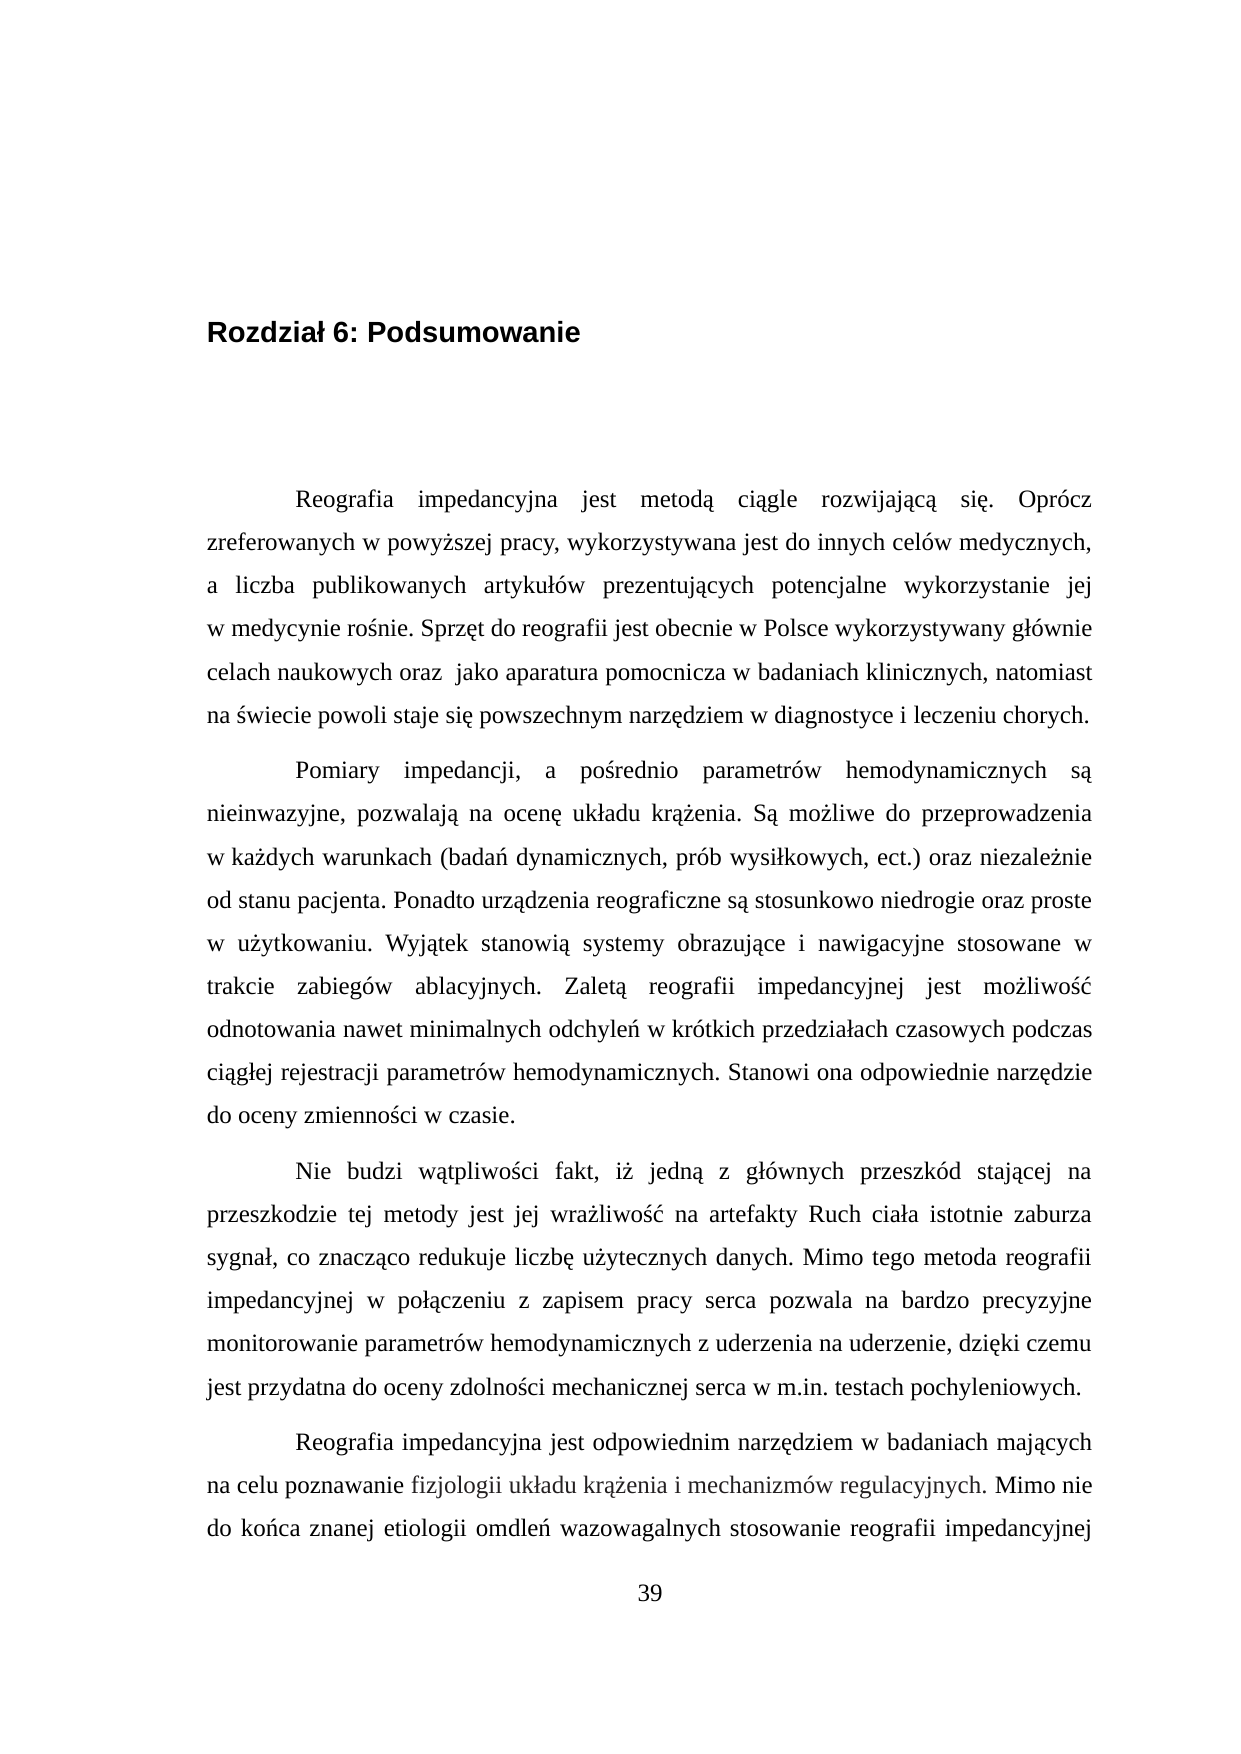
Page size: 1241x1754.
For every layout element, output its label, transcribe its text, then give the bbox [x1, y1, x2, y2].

text Reografia impedancyjna jest metodą ciągle rozwijającą się. Oprócz zreferowanych w powyższej pracy, wykorzystywana jest do innych celów medycznych, a liczba publikowanych artykułów prezentujących potencjalne wykorzystanie jej w medycynie rośnie. Sprzęt do reografii jest obecnie w Polsce wykorzystywany głównie celach naukowych oraz jako aparatura pomocnicza w badaniach klinicznych, natomiast na świecie powoli staje się powszechnym narzędziem w diagnostyce i leczeniu chorych. [207, 484, 1093, 728]
text Nie budzi wątpliwości fakt, iż jedną z głównych przeszkód stającej na przeszkodzie tej metody jest jej wrażliwość na artefakty Ruch ciała istotnie zaburza sygnał, co znacząco redukuje liczbę użytecznych danych. Mimo tego metoda reografii impedancyjnej w połączeniu z zapisem pracy serca pozwala na bardzo precyzyjne monitorowanie parametrów hemodynamicznych z uderzenia na uderzenie, dzięki czemu jest przydatna do oceny zdolności mechanicznej serca w m.in. testach pochyleniowych. [207, 1156, 1093, 1400]
text Pomiary impedancji, a pośrednio parametrów hemodynamicznych są nieinwazyjne, pozwalają na ocenę układu krążenia. Są możliwe do przeprowadzenia w każdych warunkach (badań dynamicznych, prób wysiłkowych, ect.) oraz niezależnie od stanu pacjenta. Ponadto urządzenia reograficzne są stosunkowo niedrogie oraz proste w użytkowaniu. Wyjątek stanowią systemy obrazujące i nawigacyjne stosowane w trakcie zabiegów ablacyjnych. Zaletą reografii impedancyjnej jest możliwość odnotowania nawet minimalnych odchyleń w krótkich przedziałach czasowych podczas ciągłej rejestracji parametrów hemodynamicznych. Stanowi ona odpowiednie narzędzie do oceny zmienności w czasie. [207, 755, 1093, 1129]
subtitle Rozdział 6: Podsumowanie [207, 315, 1093, 348]
text Reografia impedancyjna jest odpowiednim narzędziem w badaniach mających na celu poznawanie fizjologii układu krążenia i mechanizmów regulacyjnych. Mimo nie do końca znanej etiologii omdleń wazowagalnych stosowanie reografii impedancyjnej [207, 1427, 1093, 1542]
